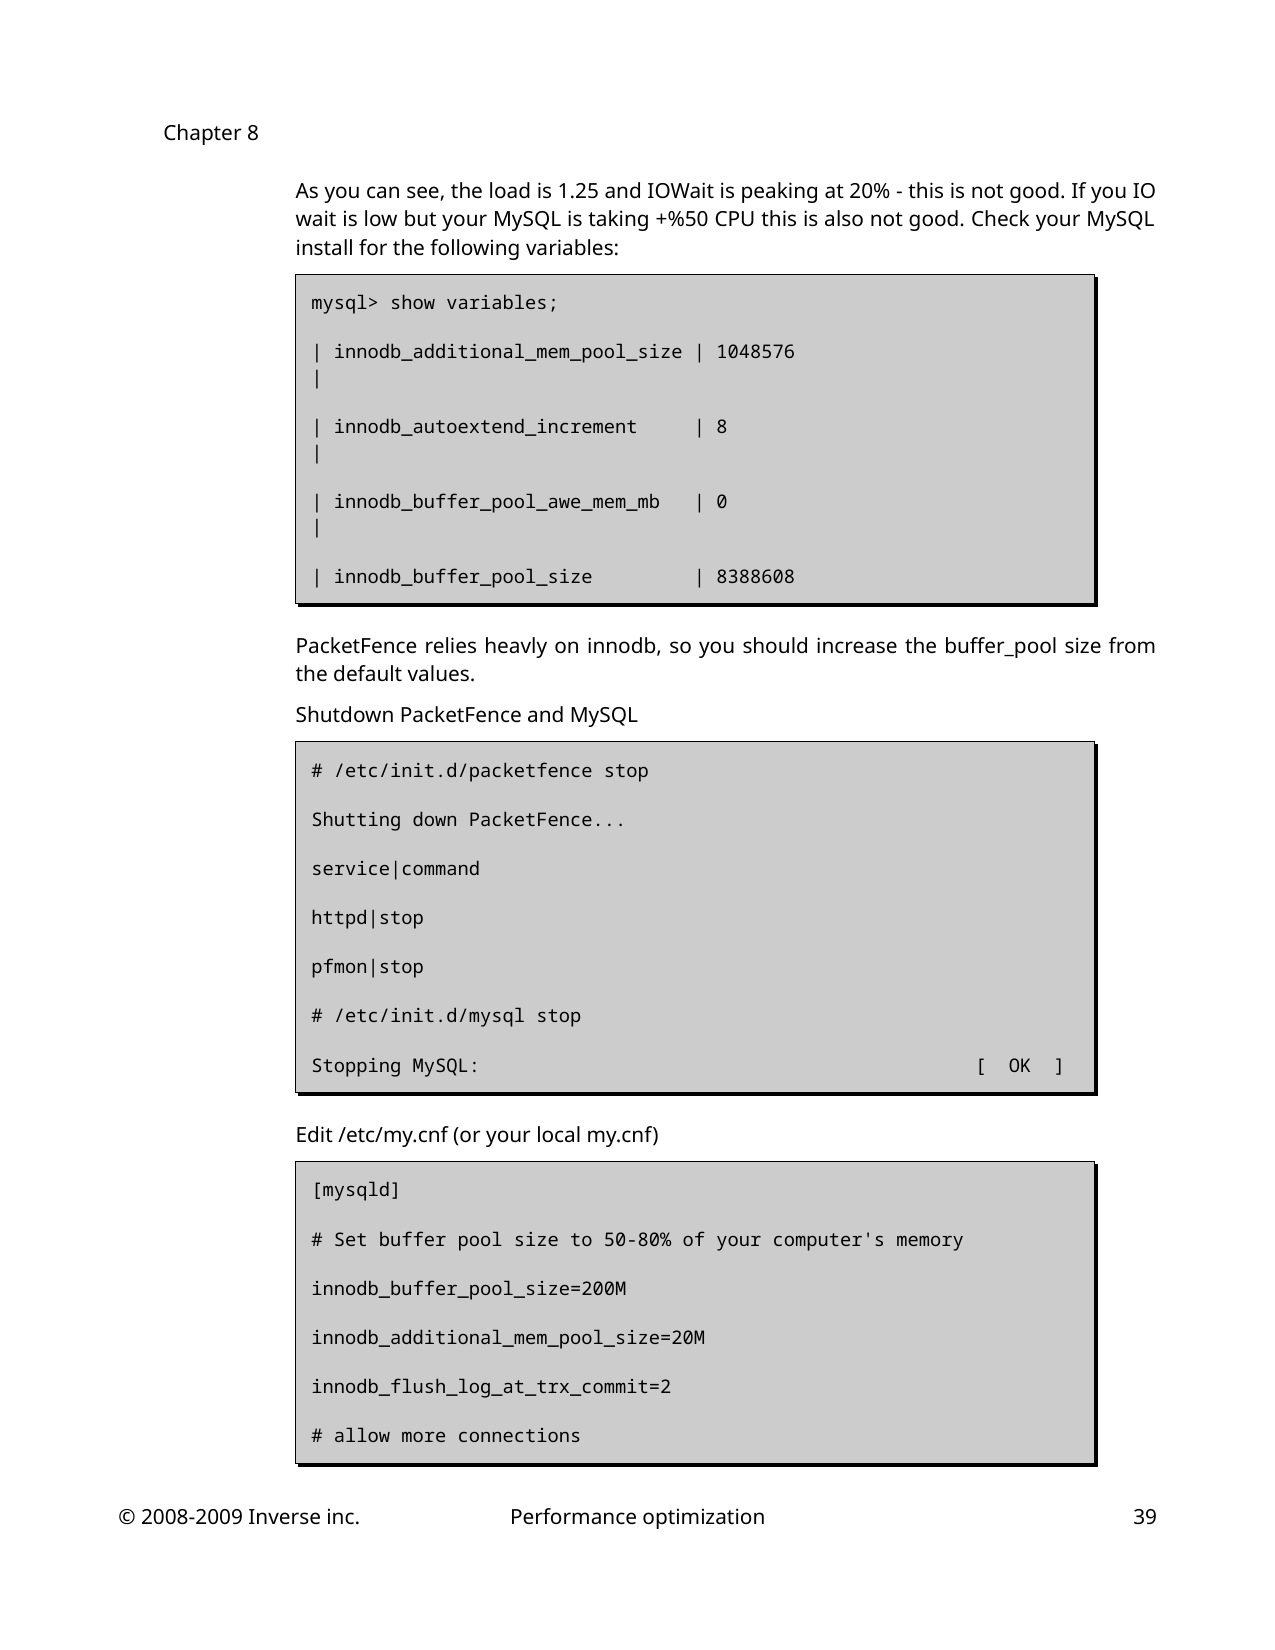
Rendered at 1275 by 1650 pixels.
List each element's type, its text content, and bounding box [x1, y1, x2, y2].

text | innodb_buffer_pool_size | 8388608 [296, 547, 1094, 603]
text innodb_flush_log_at_trx_commit=2 [296, 1357, 1094, 1399]
text [mysqld] [296, 1162, 1094, 1202]
text Edit /etc/my.cnf (or your local my.cnf) [295, 1120, 1157, 1148]
text # allow more connections [296, 1407, 1094, 1463]
text | innodb_additional_mem_pool_size | 1048576 | [296, 323, 1094, 390]
text Shutting down PacketFence... [296, 790, 1094, 832]
text | innodb_autoextend_increment | 8 | [296, 398, 1094, 464]
text PacketFence relies heavly on innodb, so you should increase the buffer_pool size from the default values. [295, 631, 1157, 688]
text # /etc/init.d/mysql stop [296, 987, 1094, 1028]
text innodb_additional_mem_pool_size=20M [296, 1308, 1094, 1350]
text # /etc/init.d/packetfence stop [296, 742, 1094, 782]
text | innodb_buffer_pool_awe_mem_mb | 0 | [296, 472, 1094, 539]
text pfmon|stop [296, 938, 1094, 979]
text # Set buffer pool size to 50-80% of your computer's memory [296, 1210, 1094, 1251]
text service|command [296, 839, 1094, 881]
text mysql> show variables; [296, 275, 1094, 315]
text innodb_buffer_pool_size=200M [296, 1259, 1094, 1301]
text Stopping MySQL: [ OK ] [296, 1036, 1094, 1092]
text Shutdown PacketFence and MySQL [295, 700, 1157, 729]
text httpd|stop [296, 889, 1094, 930]
text As you can see, the load is 1.25 and IOWait is peaking at 20% - this is not good. If you IO wait is low but your MySQL is taking +%50 CPU this is also not good. Check your MySQL install for the following variables: [295, 176, 1157, 261]
